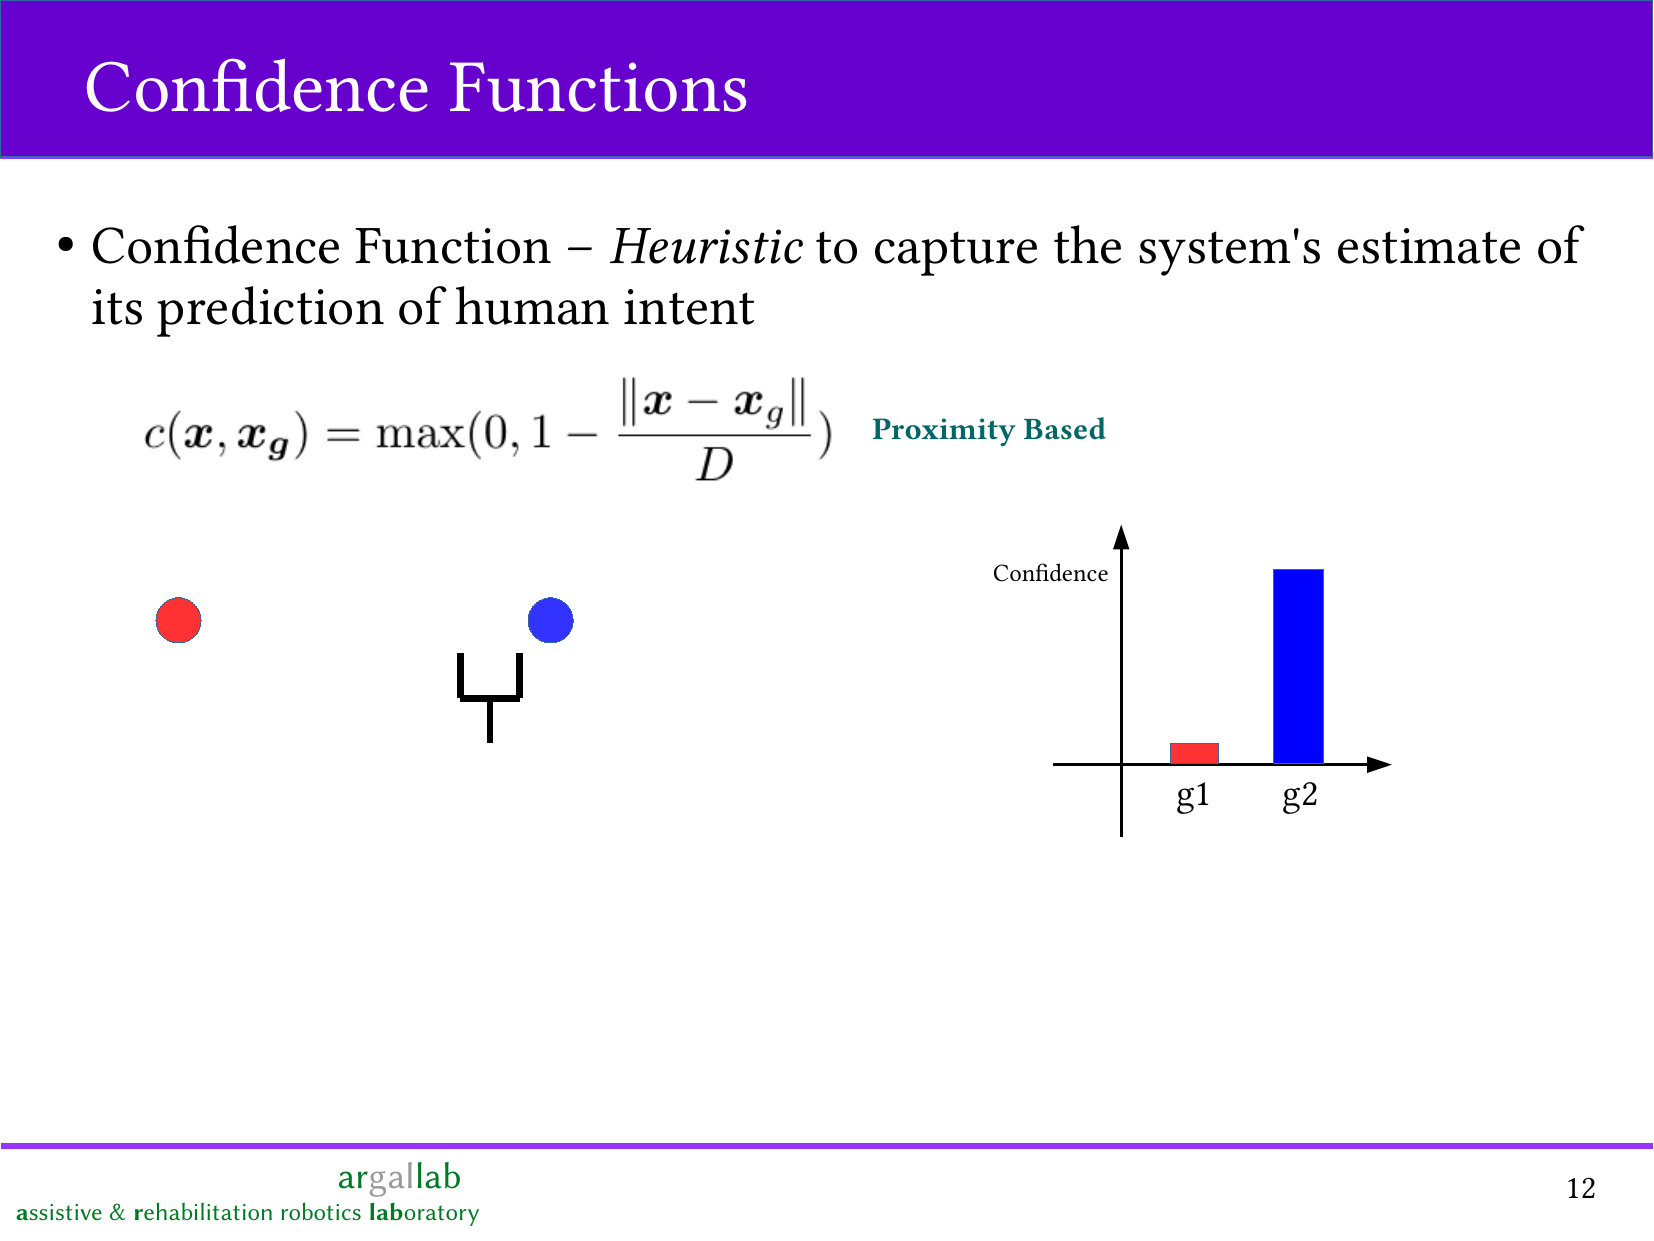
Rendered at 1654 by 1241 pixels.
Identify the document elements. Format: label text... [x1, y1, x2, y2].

text_box [1273, 569, 1324, 764]
text_box [528, 597, 574, 643]
picture [107, 359, 855, 498]
text_box [1170, 743, 1219, 764]
text_box [155, 597, 202, 643]
text_box g2 [1267, 764, 1334, 823]
text_box Proximity Based [857, 404, 1122, 455]
text_box Confidence Function – Heuristic to capture the system's estimate of its prediction of human intent [41, 207, 1605, 744]
text_box Confidence [978, 551, 1124, 596]
text_box Confidence Functions [69, 36, 1621, 138]
text_box g1 [1161, 764, 1228, 823]
